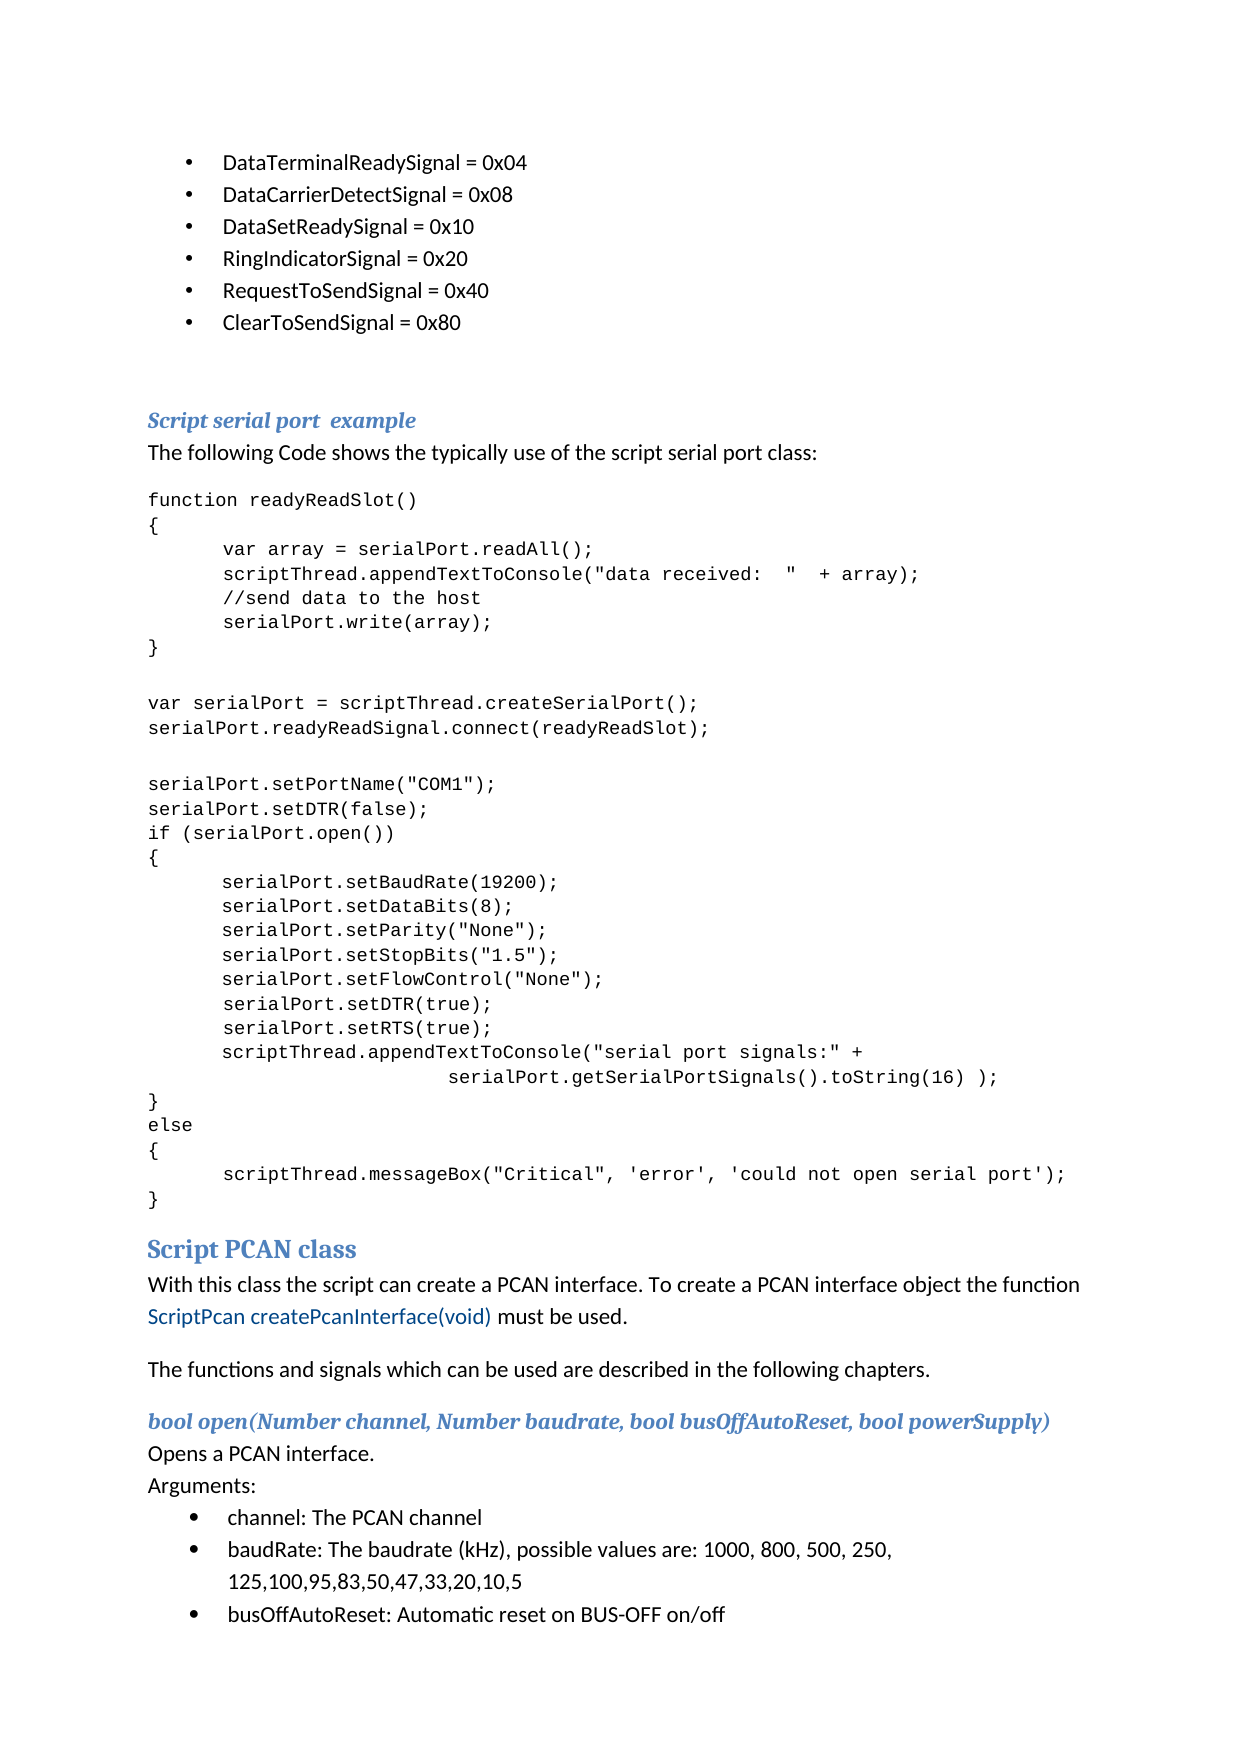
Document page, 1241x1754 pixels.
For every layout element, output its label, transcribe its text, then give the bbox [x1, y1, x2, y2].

text serialPort.setPortName("COM1"); [148, 775, 1093, 796]
text if (serialPort.open()) [148, 824, 1093, 845]
text { [148, 848, 1093, 869]
text { [148, 1141, 1093, 1162]
text serialPort.setFlowControl("None"); [221, 970, 1093, 991]
text The following Code shows the typically use of the script serial port class: [148, 438, 1093, 466]
text scriptThread.appendTextToConsole("data received: " + array); [148, 564, 1093, 586]
text } [148, 637, 1093, 659]
text var serialPort = scriptThread.createSerialPort(); [148, 694, 1093, 715]
text The functions and signals which can be used are described in the following chapters. [148, 1356, 1093, 1383]
text serialPort.write(array); [148, 613, 1093, 634]
list baudRate: The baudrate (kHz), possible values are: 1000, 800, 500, 250, 125,100,95,83,50,47,33,20,10,5 [190, 1535, 1093, 1596]
text function readyReadSlot() [148, 491, 1093, 512]
text serialPort.setStopBits("1.5"); [221, 946, 1093, 967]
list channel: The PCAN channel [190, 1503, 1093, 1531]
list DataSetReadySignal = 0x10 [185, 212, 1093, 240]
text var array = serialPort.readAll(); [148, 540, 1093, 561]
text else [148, 1116, 1093, 1137]
text serialPort.setBaudRate(19200); [221, 872, 1093, 894]
text { [148, 516, 1093, 537]
list RequestToSendSignal = 0x40 [185, 276, 1093, 304]
list RingIndicatorSignal = 0x20 [185, 244, 1093, 272]
text serialPort.setDataBits(8); [221, 897, 1093, 918]
subtitle Script serial port example [148, 408, 1093, 434]
text serialPort.setDTR(false); [148, 799, 1093, 821]
text scriptThread.messageBox("Critical", 'error', 'could not open serial port'); [148, 1165, 1093, 1186]
list DataTerminalReadySignal = 0x04 [185, 148, 1093, 176]
text scriptThread.appendTextToConsole("serial port signals:" + serialPort.getSerialPortSignals().toString(16) ); [221, 1043, 1093, 1089]
subtitle Script PCAN class [148, 1234, 1093, 1266]
list DataCarrierDetectSignal = 0x08 [185, 180, 1093, 208]
text With this class the script can create a PCAN interface. To create a PCAN interface object the function ScriptPcan createPcanInterface(void) must be used. [148, 1270, 1093, 1331]
text serialPort.setRTS(true); [148, 1019, 1093, 1040]
text serialPort.setDTR(true); [148, 994, 1093, 1016]
list busOffAutoReset: Automatic reset on BUS-OFF on/off [190, 1600, 1093, 1628]
text } [148, 1189, 1093, 1211]
text serialPort.setParity("None"); [221, 921, 1093, 942]
subtitle bool open(Number channel, Number baudrate, bool busOffAutoReset, bool powerSupply) [148, 1408, 1093, 1435]
text //send data to the host [148, 589, 1093, 610]
list ClearToSendSignal = 0x80 [185, 308, 1093, 337]
text Arguments: [148, 1471, 1093, 1499]
text } [148, 1092, 1093, 1113]
text Opens a PCAN interface. [148, 1439, 1093, 1467]
text serialPort.readyReadSignal.connect(readyReadSlot); [148, 718, 1093, 740]
